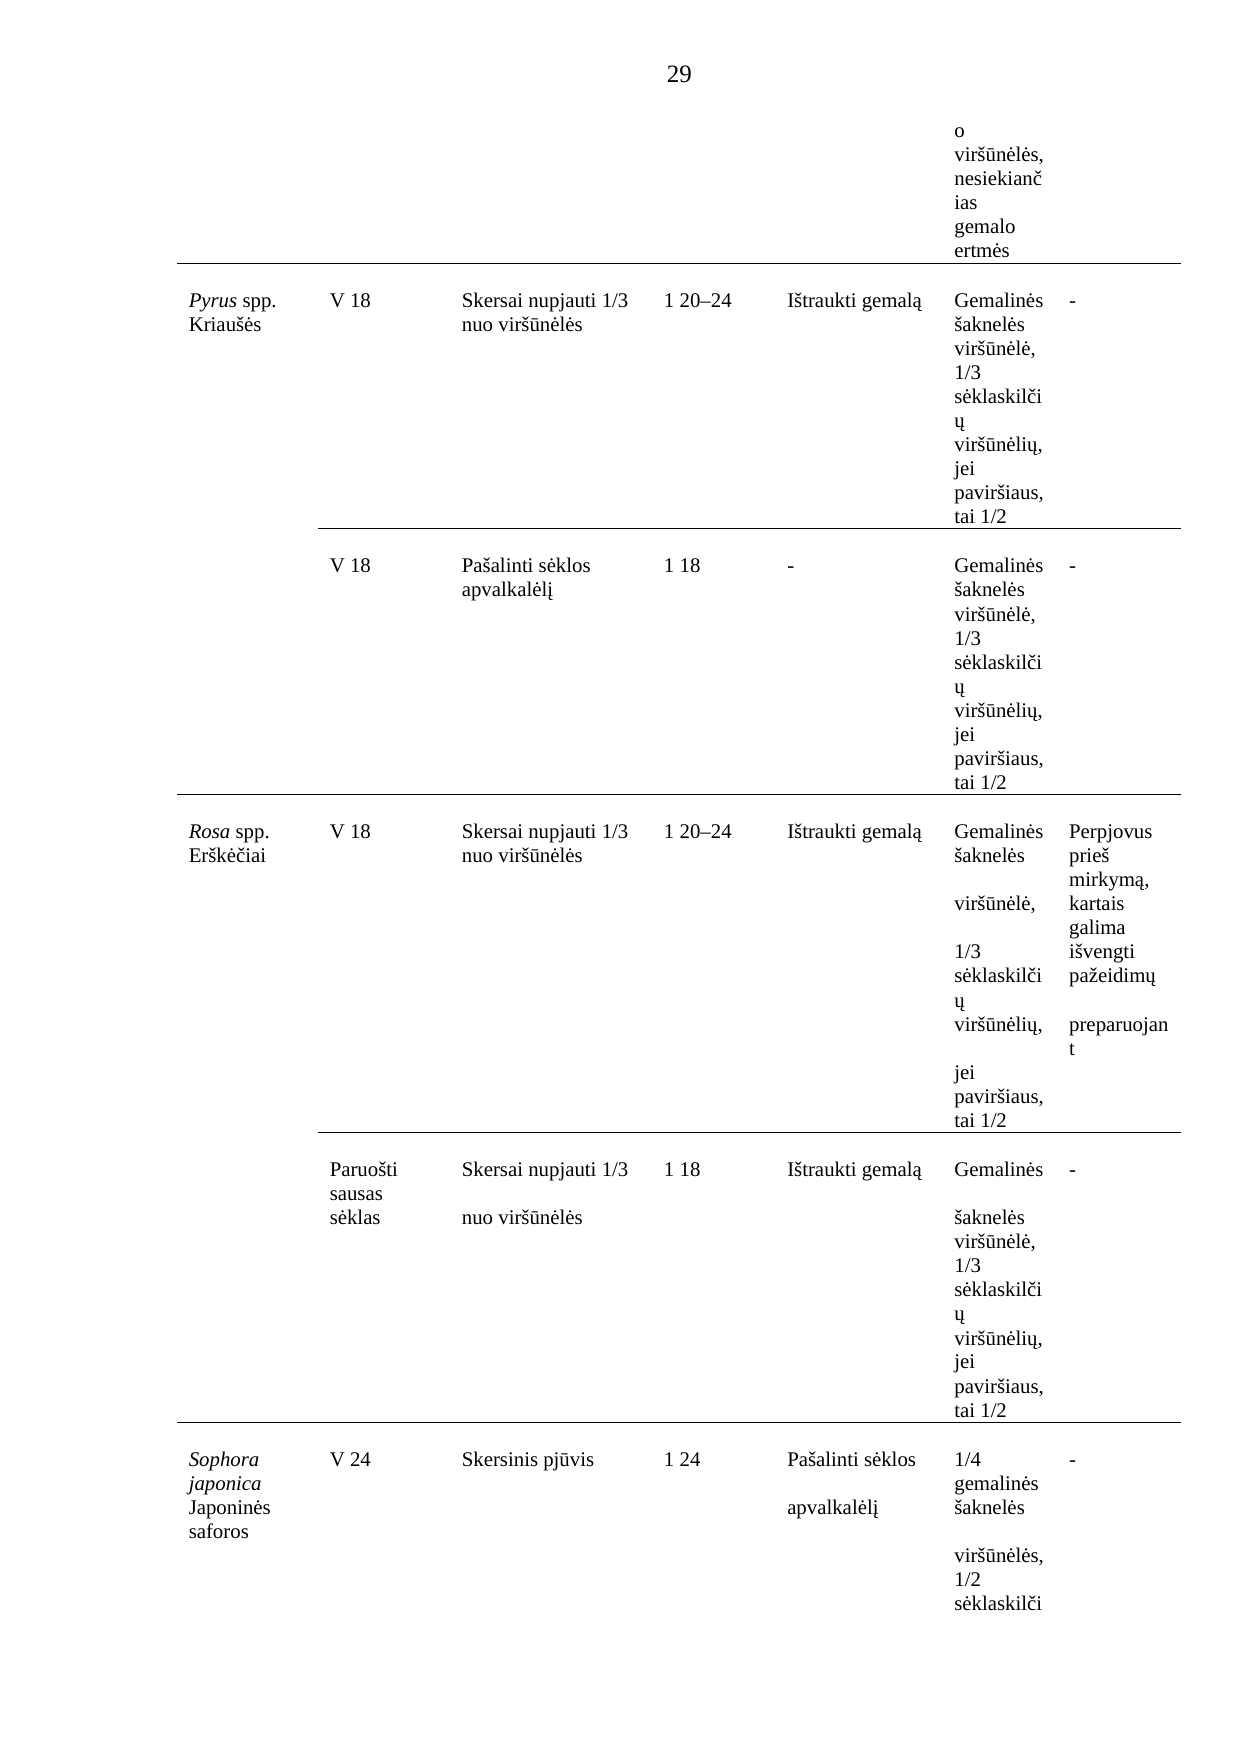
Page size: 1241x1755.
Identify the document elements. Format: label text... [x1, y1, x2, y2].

table_cell [776, 1398, 943, 1422]
table_cell [653, 1567, 776, 1615]
table_cell [318, 626, 450, 698]
table_cell - [1058, 288, 1181, 312]
table_cell [177, 1012, 318, 1060]
table_cell viršūnėlės, [943, 142, 1058, 166]
table_cell [653, 626, 776, 698]
table_cell šaknelės [943, 1205, 1058, 1229]
table_cell [653, 504, 776, 528]
table_cell viršūnėlė, [943, 1229, 1058, 1253]
table_cell Japoninės saforos [177, 1495, 318, 1543]
table_cell [318, 360, 450, 432]
table_cell Skersai nupjauti 1/3 [450, 1157, 652, 1205]
table_cell Ištraukti gemalą [776, 288, 943, 312]
table_cell Gemalinės [943, 1157, 1058, 1205]
table_cell [177, 336, 318, 360]
table_cell [653, 1229, 776, 1253]
table_cell [450, 891, 652, 939]
table_cell [177, 891, 318, 939]
table_cell [653, 214, 776, 262]
table_cell [450, 214, 652, 262]
table_cell [653, 1012, 776, 1060]
table_cell [318, 118, 450, 142]
table_cell [653, 142, 776, 166]
table_cell [177, 1132, 318, 1157]
table_cell apvalkalėlį [776, 1495, 943, 1543]
table_cell [653, 529, 776, 553]
table_cell [450, 1543, 652, 1567]
table_cell [776, 843, 943, 891]
table_cell [318, 504, 450, 528]
table_cell o [943, 118, 1058, 142]
table_cell [450, 142, 652, 166]
table_cell 1/3 sėklaskilčių [943, 360, 1058, 432]
table_cell [450, 529, 652, 553]
table_cell [776, 770, 943, 794]
table_cell [1058, 1253, 1181, 1325]
table_cell [450, 795, 652, 819]
table_cell [450, 601, 652, 626]
table_cell [1058, 1108, 1181, 1132]
table_cell apvalkalėlį [450, 578, 652, 601]
table_cell V 24 [318, 1447, 450, 1495]
table_cell gemalo ertmės [943, 214, 1058, 262]
table_cell [653, 1495, 776, 1543]
table_cell [177, 601, 318, 626]
table_cell V 18 [318, 288, 450, 312]
table_cell [653, 432, 776, 456]
table_cell [653, 843, 776, 891]
table_cell [450, 1567, 652, 1615]
table_cell [177, 1398, 318, 1422]
table_cell [776, 1325, 943, 1349]
table_cell [653, 1543, 776, 1567]
table_cell [1058, 336, 1181, 360]
table_cell [653, 1205, 776, 1229]
table_cell viršūnėlių, [943, 1325, 1058, 1349]
table_cell viršūnėlių, [943, 698, 1058, 722]
table_cell [450, 1012, 652, 1060]
table_cell [1058, 1495, 1181, 1543]
table_cell [1058, 722, 1181, 770]
table_cell [450, 432, 652, 456]
table_cell [450, 264, 652, 288]
table_cell [776, 456, 943, 504]
table_cell Paruošti sausas [318, 1157, 450, 1205]
table_cell [1058, 795, 1181, 819]
table_cell [177, 1253, 318, 1325]
table_cell [653, 891, 776, 939]
table_cell [653, 1350, 776, 1398]
table_cell [653, 698, 776, 722]
table_cell [653, 1423, 776, 1447]
table_cell [318, 264, 450, 288]
table_cell [318, 1133, 450, 1157]
table_cell tai 1/2 [943, 1398, 1058, 1422]
table_cell [653, 770, 776, 794]
table_cell [318, 722, 450, 770]
table_cell [450, 166, 652, 214]
table_cell [1058, 578, 1181, 601]
table_cell - [1058, 1157, 1181, 1205]
table_cell [318, 1350, 450, 1398]
table_cell 1 20–24 [653, 288, 776, 312]
table_cell [318, 843, 450, 891]
table_cell [653, 939, 776, 1012]
table_cell [177, 698, 318, 722]
table_cell [943, 1423, 1058, 1447]
table_cell jei paviršiaus, [943, 1350, 1058, 1398]
table_cell viršūnėlė, [943, 336, 1058, 360]
table_cell [177, 360, 318, 432]
table_cell šaknelės [943, 578, 1058, 601]
table_cell Ištraukti gemalą [776, 819, 943, 843]
table_cell [653, 166, 776, 214]
table_cell [1058, 142, 1181, 166]
table_cell [776, 1350, 943, 1398]
table_cell [1058, 432, 1181, 456]
table_cell [776, 1543, 943, 1567]
table_cell [318, 939, 450, 1012]
table_cell [653, 118, 776, 142]
table_cell [776, 1012, 943, 1060]
table_cell [776, 214, 943, 262]
table_cell [776, 360, 943, 432]
table_cell [1058, 1398, 1181, 1422]
table_cell preparuojant [1058, 1012, 1181, 1060]
table_cell nesiekiančias [943, 166, 1058, 214]
table_cell [318, 142, 450, 166]
table_cell [450, 504, 652, 528]
table_cell [1058, 1205, 1181, 1229]
table_cell [1058, 1350, 1181, 1398]
table_cell [776, 891, 943, 939]
table_cell [318, 456, 450, 504]
table_cell jei paviršiaus, [943, 1060, 1058, 1108]
table_cell Gemalinės [943, 553, 1058, 577]
table_cell Rosa spp. [177, 819, 318, 843]
table_cell 1 18 [653, 553, 776, 577]
table_cell [776, 1567, 943, 1615]
table_cell [177, 118, 318, 142]
table_cell [177, 939, 318, 1012]
table_cell šaknelės [943, 1495, 1058, 1543]
table_cell [776, 939, 943, 1012]
table_cell [177, 1060, 318, 1108]
table_cell [318, 1229, 450, 1253]
table_cell [776, 795, 943, 819]
table_cell [1058, 166, 1181, 214]
table_cell [776, 336, 943, 360]
table_cell Pašalinti sėklos [776, 1447, 943, 1495]
table_cell [653, 360, 776, 432]
table_cell Gemalinės [943, 288, 1058, 312]
table_cell šaknelės [943, 312, 1058, 336]
table_cell [776, 118, 943, 142]
table_cell 1/3 sėklaskilčių [943, 1253, 1058, 1325]
table_cell [450, 1253, 652, 1325]
table_cell [318, 1423, 450, 1447]
table_cell [653, 456, 776, 504]
table_cell prieš mirkymą, [1058, 843, 1181, 891]
table_cell [318, 1495, 450, 1543]
table_cell nuo viršūnėlės [450, 843, 652, 891]
table_cell [318, 1253, 450, 1325]
table_cell [450, 939, 652, 1012]
table_cell [776, 601, 943, 626]
table_cell [1058, 456, 1181, 504]
table_cell [177, 1108, 318, 1132]
table_cell Ištraukti gemalą [776, 1157, 943, 1205]
table_cell Sophora japonica [177, 1447, 318, 1495]
table_cell [776, 529, 943, 553]
table_cell [776, 312, 943, 336]
table_cell [450, 1133, 652, 1157]
table_cell [776, 1133, 943, 1157]
table_cell [177, 264, 318, 288]
table_cell [450, 1325, 652, 1349]
table_cell [450, 1060, 652, 1108]
table_cell [776, 578, 943, 601]
table_cell [1058, 1567, 1181, 1615]
table_cell [450, 626, 652, 698]
table_cell 1/3 sėklaskilčių [943, 626, 1058, 698]
table_cell [318, 1567, 450, 1615]
table_cell [653, 1108, 776, 1132]
table_cell [177, 1567, 318, 1615]
table_cell [1058, 360, 1181, 432]
table_cell [1058, 601, 1181, 626]
table_cell [450, 1108, 652, 1132]
table_cell [450, 698, 652, 722]
table_cell [776, 432, 943, 456]
table_cell [177, 1325, 318, 1349]
table_cell [177, 578, 318, 601]
table_cell [318, 1543, 450, 1567]
table_cell viršūnėlė, [943, 601, 1058, 626]
table_cell [1058, 264, 1181, 288]
table_cell jei paviršiaus, [943, 456, 1058, 504]
table_cell [318, 1108, 450, 1132]
table_cell nuo viršūnėlės [450, 312, 652, 336]
table_cell išvengti pažeidimų [1058, 939, 1181, 1012]
table_cell [177, 795, 318, 819]
table_cell [450, 360, 652, 432]
table_cell tai 1/2 [943, 1108, 1058, 1132]
table_cell tai 1/2 [943, 770, 1058, 794]
table_cell [450, 1229, 652, 1253]
table_cell [177, 214, 318, 262]
table_cell [450, 118, 652, 142]
table_cell [776, 1229, 943, 1253]
table_cell 1/3 sėklaskilčių [943, 939, 1058, 1012]
table_cell [177, 456, 318, 504]
table_cell [177, 770, 318, 794]
table_cell [1058, 504, 1181, 528]
table_cell [776, 698, 943, 722]
table_cell [177, 1350, 318, 1398]
table_cell [318, 578, 450, 601]
table_cell [1058, 1325, 1181, 1349]
table_cell [1058, 118, 1181, 142]
table_cell [653, 795, 776, 819]
table_cell kartais galima [1058, 891, 1181, 939]
table_cell Pyrus spp. [177, 288, 318, 312]
table_cell [776, 142, 943, 166]
table_cell [1058, 1229, 1181, 1253]
table_cell [1058, 698, 1181, 722]
table_cell [318, 795, 450, 819]
table_cell [318, 214, 450, 262]
table_cell 1/2 sėklaskilči [943, 1567, 1058, 1615]
table_cell [1058, 626, 1181, 698]
table_cell - [1058, 553, 1181, 577]
table_cell [450, 1350, 652, 1398]
table_cell [1058, 1060, 1181, 1108]
table_cell [1058, 770, 1181, 794]
table_cell - [776, 553, 943, 577]
table_cell [776, 722, 943, 770]
table_cell [943, 264, 1058, 288]
table_cell [450, 722, 652, 770]
table_cell [318, 1325, 450, 1349]
table_cell [177, 528, 318, 553]
table_cell [177, 722, 318, 770]
table_cell [1058, 529, 1181, 553]
table_cell [776, 504, 943, 528]
table_cell [318, 1060, 450, 1108]
table_cell [450, 336, 652, 360]
table_cell [318, 698, 450, 722]
table_cell [318, 432, 450, 456]
table_cell [653, 601, 776, 626]
table_cell [776, 1060, 943, 1108]
table_cell [318, 1012, 450, 1060]
table_cell Gemalinės [943, 819, 1058, 843]
table_cell Skersai nupjauti 1/3 [450, 288, 652, 312]
table_cell Skersinis pjūvis [450, 1447, 652, 1495]
table_cell [776, 1108, 943, 1132]
table_cell [943, 1133, 1058, 1157]
table_cell [177, 626, 318, 698]
table_cell [653, 1253, 776, 1325]
table_cell [653, 1325, 776, 1349]
table_cell viršūnėlių, [943, 1012, 1058, 1060]
table_cell 1 18 [653, 1157, 776, 1205]
table_cell [177, 504, 318, 528]
table_cell [318, 770, 450, 794]
table_cell 1 24 [653, 1447, 776, 1495]
table_cell jei paviršiaus, [943, 722, 1058, 770]
table_cell [177, 1205, 318, 1229]
table_cell sėklas [318, 1205, 450, 1229]
table_cell 1 20–24 [653, 819, 776, 843]
table_cell [1058, 312, 1181, 336]
table_cell [177, 142, 318, 166]
table_cell [318, 1398, 450, 1422]
table_cell viršūnėlė, [943, 891, 1058, 939]
table_cell [653, 336, 776, 360]
table_cell Pašalinti sėklos [450, 553, 652, 577]
table_cell [776, 166, 943, 214]
table_cell [318, 336, 450, 360]
table_cell Kriaušės [177, 312, 318, 336]
table_cell [653, 1060, 776, 1108]
table_cell [1058, 1423, 1181, 1447]
table_cell [653, 312, 776, 336]
table_cell nuo viršūnėlės [450, 1205, 652, 1229]
table_cell [318, 166, 450, 214]
table_cell viršūnėlės, [943, 1543, 1058, 1567]
table_cell šaknelės [943, 843, 1058, 891]
table_cell [318, 529, 450, 553]
table_cell [776, 1205, 943, 1229]
table_cell [177, 1157, 318, 1205]
table_cell [318, 312, 450, 336]
table_cell viršūnėlių, [943, 432, 1058, 456]
table_cell Erškėčiai [177, 843, 318, 891]
table_cell [653, 722, 776, 770]
table_cell [450, 1423, 652, 1447]
table_cell [653, 578, 776, 601]
table_cell [776, 1253, 943, 1325]
table_cell [450, 1398, 652, 1422]
table_cell V 18 [318, 553, 450, 577]
table_cell [776, 626, 943, 698]
table_cell [177, 432, 318, 456]
table_cell [318, 891, 450, 939]
table_cell [1058, 1133, 1181, 1157]
table_cell [943, 529, 1058, 553]
table_cell 1/4 gemalinės [943, 1447, 1058, 1495]
table_cell [177, 1423, 318, 1447]
table_cell [653, 1133, 776, 1157]
table_cell [1058, 214, 1181, 262]
table_cell [450, 1495, 652, 1543]
table_cell [177, 166, 318, 214]
table_cell - [1058, 1447, 1181, 1495]
table_cell V 18 [318, 819, 450, 843]
table_cell [177, 553, 318, 577]
table_cell [653, 264, 776, 288]
table_cell [653, 1398, 776, 1422]
table_cell [776, 1423, 943, 1447]
table_cell [450, 770, 652, 794]
table_cell [450, 456, 652, 504]
table_cell [177, 1229, 318, 1253]
table_cell [177, 1543, 318, 1567]
table_cell Skersai nupjauti 1/3 [450, 819, 652, 843]
table_cell [943, 795, 1058, 819]
table_cell [318, 601, 450, 626]
table_cell Perpjovus [1058, 819, 1181, 843]
table_cell tai 1/2 [943, 504, 1058, 528]
table_cell [776, 264, 943, 288]
table_cell [1058, 1543, 1181, 1567]
